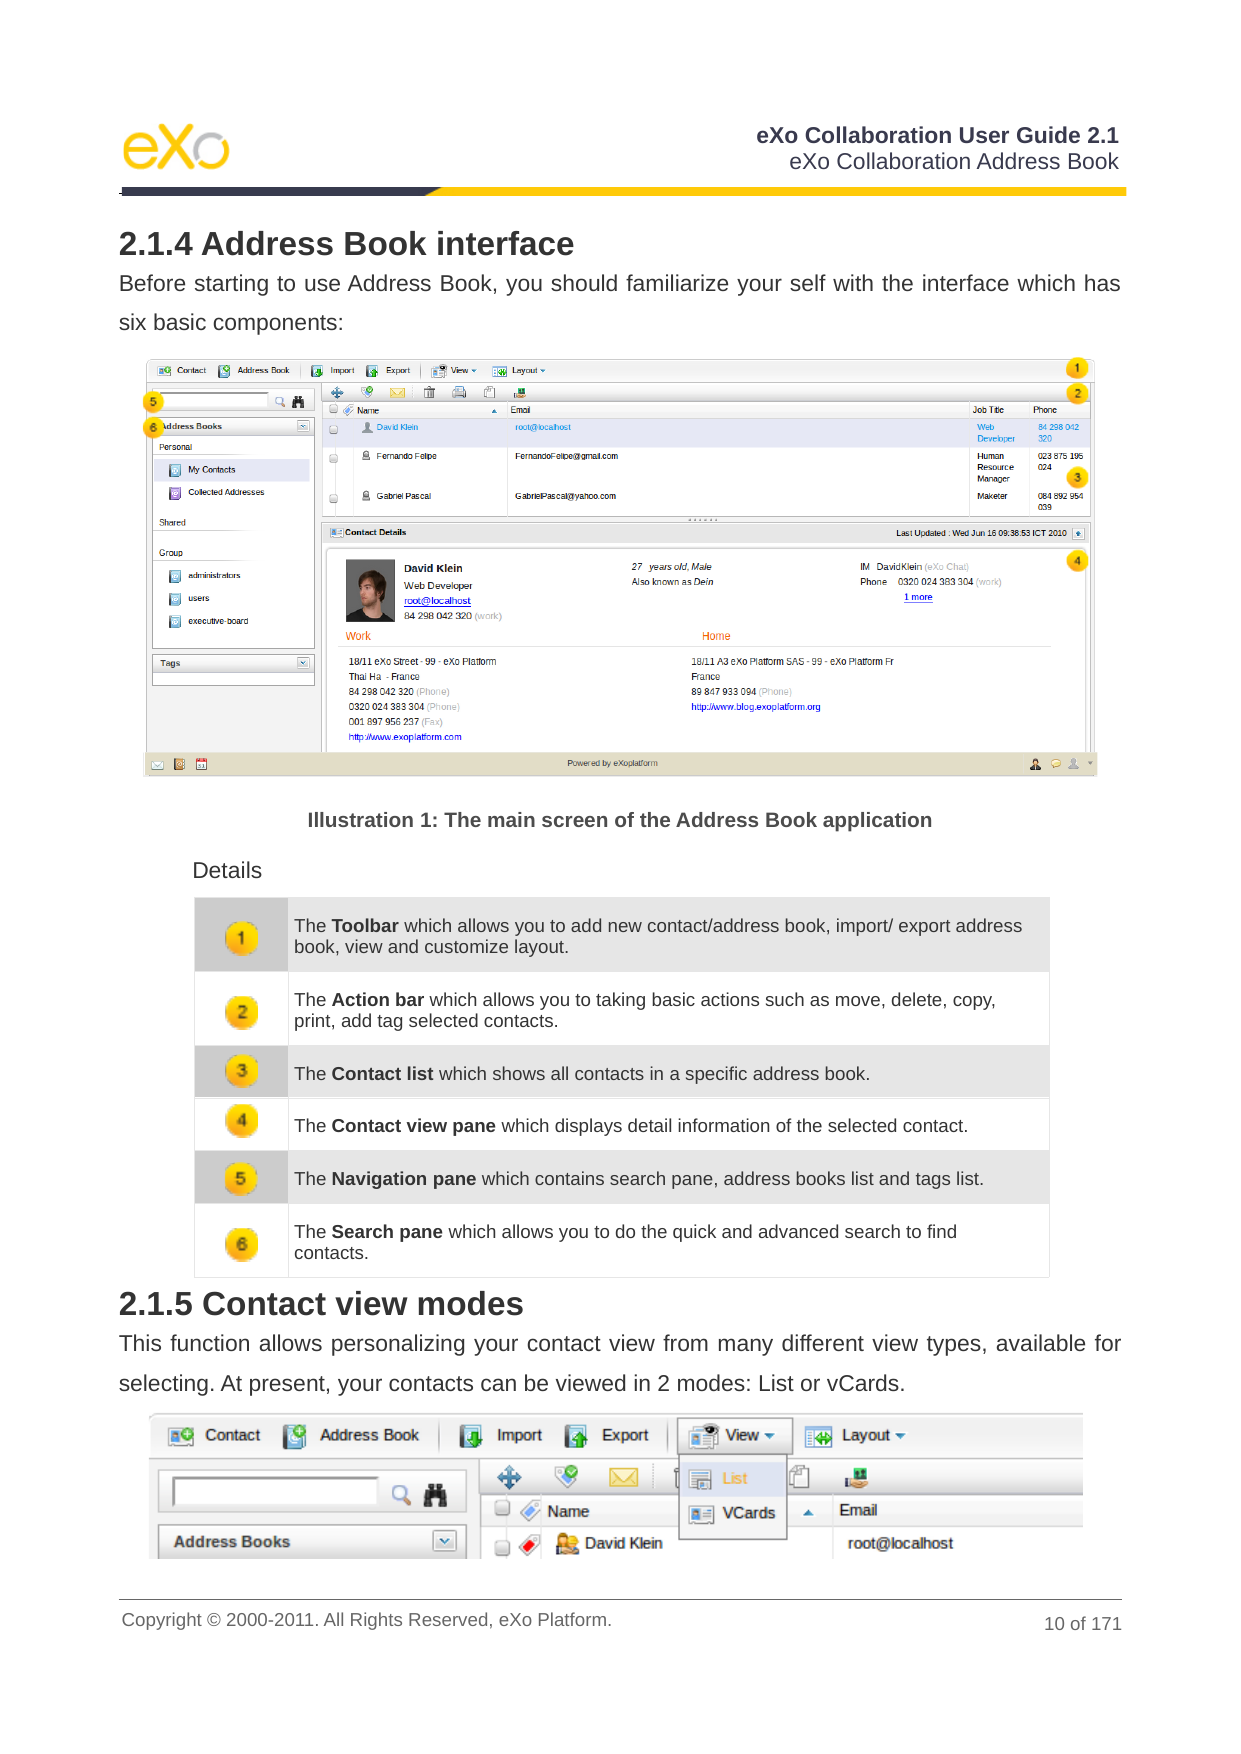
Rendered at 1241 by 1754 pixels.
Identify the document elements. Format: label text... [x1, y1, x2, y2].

table_header The Toolbar which allows you to add new contact/address book, import/ export address book, view and customize layout. [289, 898, 1049, 971]
subtitle Contact view modes [118, 1284, 1122, 1323]
table_cell The Action bar which allows you to taking basic actions such as move, delete, copy, print, add tag selected contacts. [289, 972, 1049, 1045]
picture [224, 1054, 258, 1088]
picture [121, 187, 1127, 196]
table_cell [195, 1046, 288, 1054]
picture [224, 1228, 258, 1262]
table_cell The Contact view pane which displays detail information of the selected contact. [289, 1099, 1049, 1150]
picture [148, 1409, 1083, 1559]
table_cell [195, 1204, 288, 1277]
table_cell [195, 1151, 288, 1203]
table_cell [195, 972, 288, 1045]
table_cell [195, 1138, 288, 1150]
table_cell The Contact list which shows all contacts in a specific address book. [289, 1046, 1049, 1097]
picture [142, 354, 1098, 777]
table_header [195, 898, 288, 971]
table_cell The Search pane which allows you to do the quick and advanced search to find contacts. [289, 1204, 1049, 1277]
picture [224, 921, 258, 956]
text This function allows personalizing your contact view from many different view types, available for selecting. At present, your contacts can be viewed in 2 modes: List or vCards. [118, 1330, 1122, 1396]
subtitle Address Book interface [118, 223, 1122, 262]
picture [123, 123, 230, 170]
text Illustration 1: The main screen of the Address Book application [135, 777, 1105, 832]
text Before starting to use Address Book, you should familiarize your self with the interface which has six basic components: [118, 269, 1122, 335]
table_cell The Navigation pane which contains search pane, address books list and tags list. [289, 1151, 1049, 1203]
table_cell [195, 1055, 288, 1097]
table_cell [195, 1099, 288, 1137]
picture [224, 1162, 258, 1196]
picture [224, 996, 258, 1030]
text Details [118, 777, 1122, 883]
picture [224, 1104, 258, 1138]
